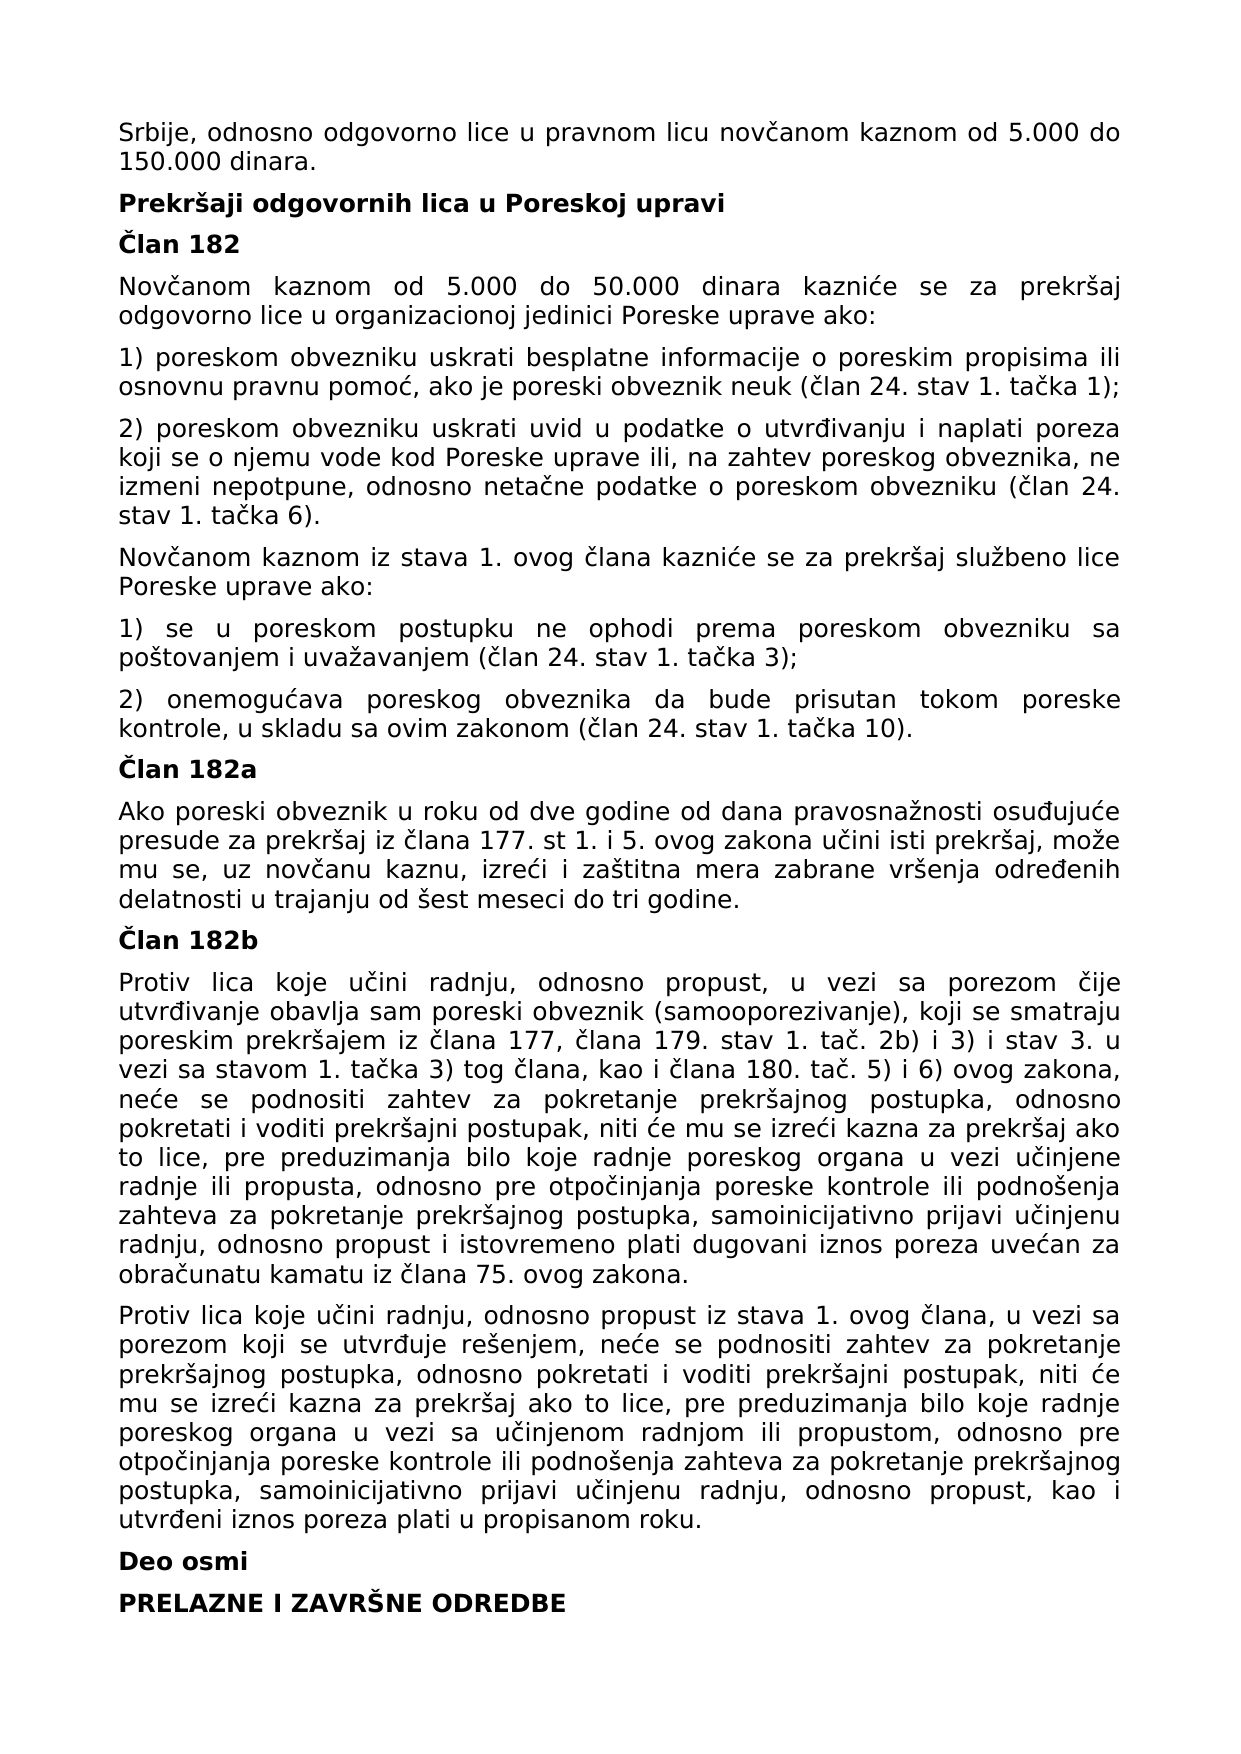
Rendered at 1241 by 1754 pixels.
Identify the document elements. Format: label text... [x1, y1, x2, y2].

text Protiv lica koje učini radnju, odnosno propust iz stava 1. ovog člana, u vezi sa porezom koji se utvrđuje rešenjem, neće se podnositi zahtev za pokretanje prekršajnog postupka, odnosno pokretati i voditi prekršajni postupak, niti će mu se izreći kazna za prekršaj ako to lice, pre preduzimanja bilo koje radnje poreskog organa u vezi sa učinjenom radnjom ili propustom, odnosno pre otpočinjanja poreske kontrole ili podnošenja zahteva za pokretanje prekršajnog postupka, samoinicijativno prijavi učinjenu radnju, odnosno propust, kao i utvrđeni iznos poreza plati u propisanom roku. [118, 1301, 1122, 1535]
text Novčanom kaznom od 5.000 do 50.000 dinara kazniće se za prekršaj odgovorno lice u organizacionoj jedinici Poreske uprave ako: [118, 272, 1122, 331]
text 1) se u poreskom postupku ne ophodi prema poreskom obvezniku sa poštovanjem i uvažavanjem (član 24. stav 1. tačka 3); [118, 614, 1122, 672]
text Član 182 [118, 231, 1122, 260]
text Prekršaji odgovornih lica u Poreskoj upravi [118, 189, 1122, 218]
text 2) onemogućava poreskog obveznika da bude prisutan tokom poreske kontrole, u skladu sa ovim zakonom (član 24. stav 1. tačka 10). [118, 685, 1122, 743]
text Protiv lica koje učini radnju, odnosno propust, u vezi sa porezom čije utvrđivanje obavlja sam poreski obveznik (samooporezivanje), koji se smatraju poreskim prekršajem iz člana 177, člana 179. stav 1. tač. 2b) i 3) i stav 3. u vezi sa stavom 1. tačka 3) tog člana, kao i člana 180. tač. 5) i 6) ovog zakona, neće se podnositi zahtev za pokretanje prekršajnog postupka, odnosno pokretati i voditi prekršajni postupak, niti će mu se izreći kazna za prekršaj ako to lice, pre preduzimanja bilo koje radnje poreskog organa u vezi učinjene radnje ili propusta, odnosno pre otpočinjanja poreske kontrole ili podnošenja zahteva za pokretanje prekršajnog postupka, samoinicijativno prijavi učinjenu radnju, odnosno propust i istovremeno plati dugovani iznos poreza uvećan za obračunatu kamatu iz člana 75. ovog zakona. [118, 968, 1122, 1289]
text 2) poreskom obvezniku uskrati uvid u podatke o utvrđivanju i naplati poreza koji se o njemu vode kod Poreske uprave ili, na zahtev poreskog obveznika, ne izmeni nepotpune, odnosno netačne podatke o poreskom obvezniku (član 24. stav 1. tačka 6). [118, 414, 1122, 531]
text Član 182a [118, 756, 1122, 785]
text Član 182b [118, 926, 1122, 956]
text 1) poreskom obvezniku uskrati besplatne informacije o poreskim propisima ili osnovnu pravnu pomoć, ako je poreski obveznik neuk (član 24. stav 1. tačka 1); [118, 343, 1122, 401]
text Novčanom kaznom iz stava 1. ovog člana kazniće se za prekršaj službeno lice Poreske uprave ako: [118, 543, 1122, 601]
text Ako poreski obveznik u roku od dve godine od dana pravosnažnosti osuđujuće presude za prekršaj iz člana 177. st 1. i 5. ovog zakona učini isti prekršaj, može mu se, uz novčanu kaznu, izreći i zaštitna mera zabrane vršenja određenih delatnosti u trajanju od šest meseci do tri godine. [118, 797, 1122, 914]
text PRELAZNE I ZAVRŠNE ODREDBE [118, 1589, 1122, 1618]
text Srbije, odnosno odgovorno lice u pravnom licu novčanom kaznom od 5.000 do 150.000 dinara. [118, 118, 1122, 176]
text Deo osmi [118, 1547, 1122, 1576]
